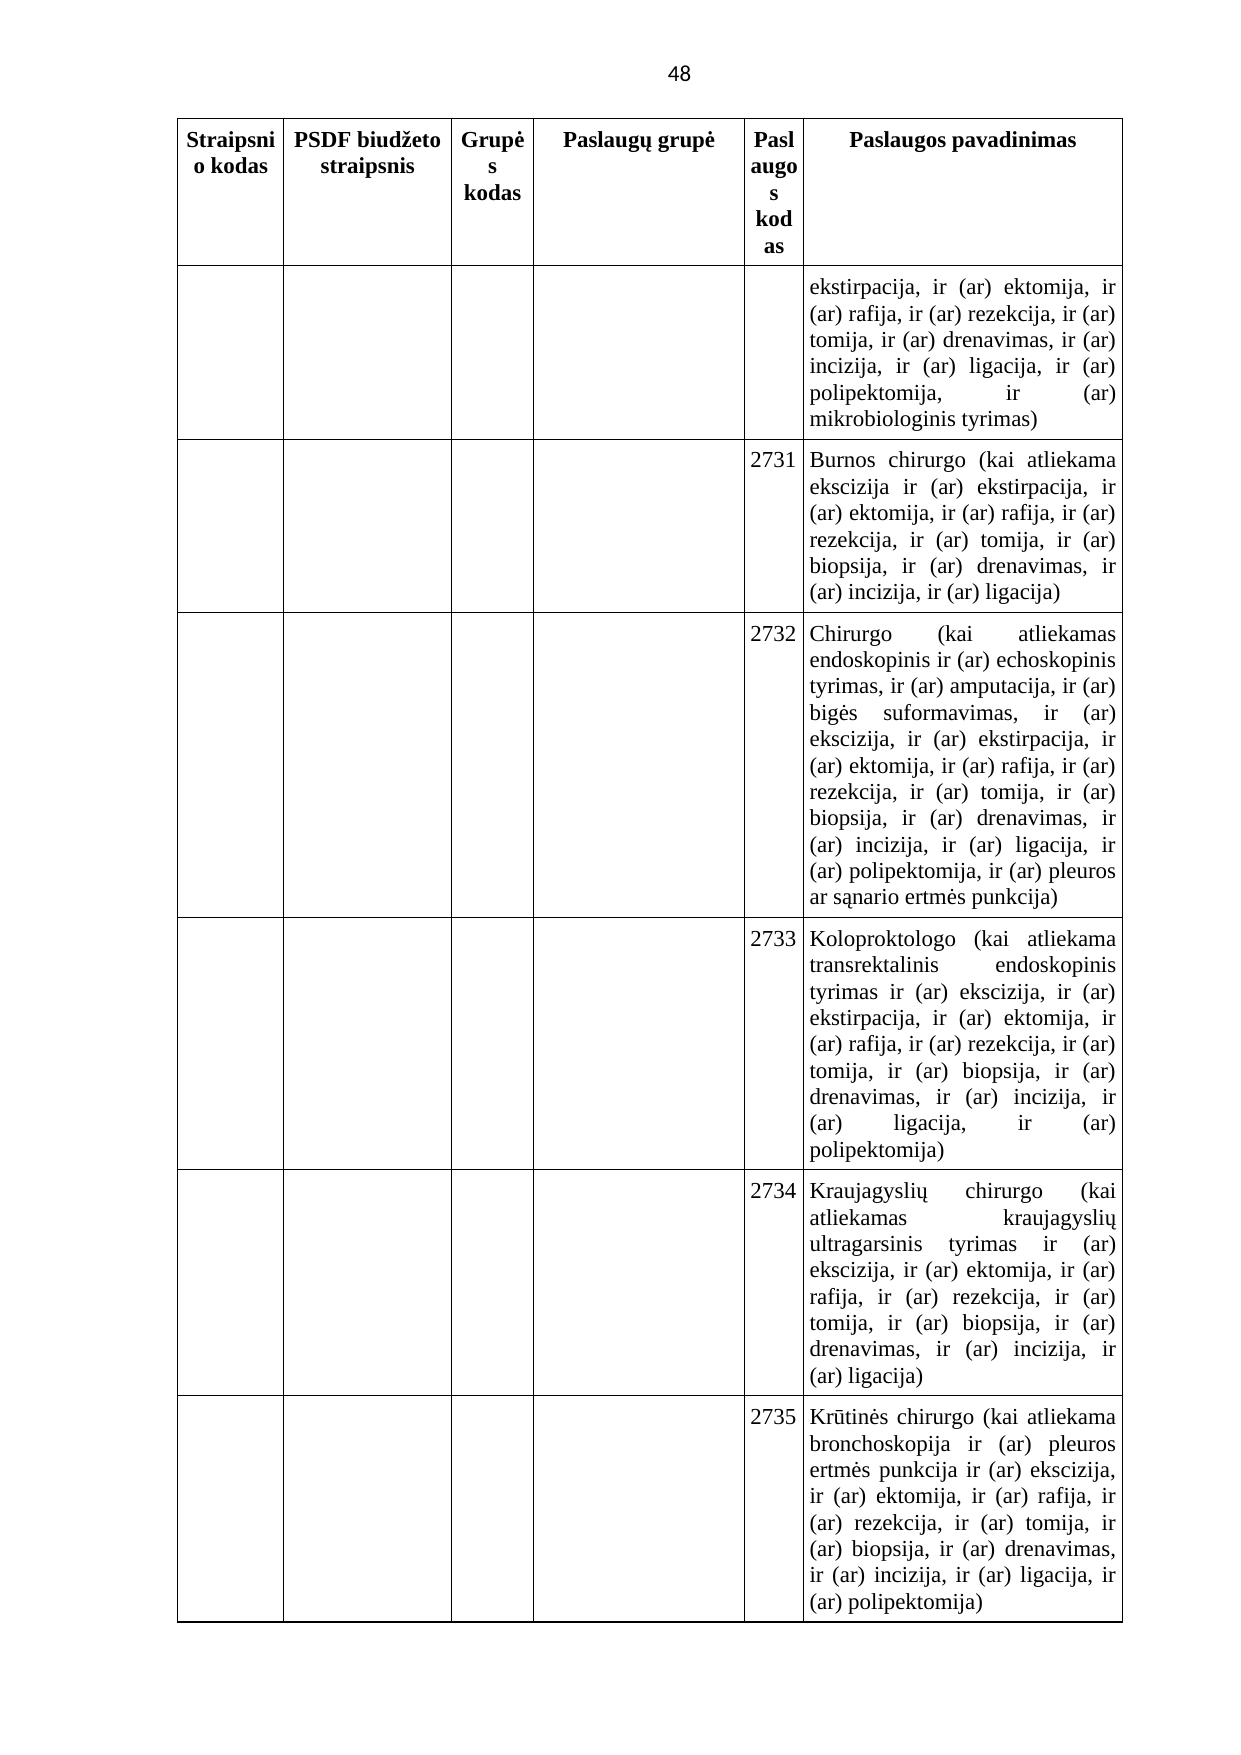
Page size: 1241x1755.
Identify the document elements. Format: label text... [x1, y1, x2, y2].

table_cell [534, 1396, 744, 1621]
table_cell [452, 1170, 533, 1395]
table_cell [284, 266, 451, 438]
table_header Grupės kodas [452, 119, 533, 265]
table_cell [284, 1396, 451, 1621]
table_cell [178, 613, 283, 917]
table_cell [534, 918, 744, 1169]
table_cell [178, 440, 283, 612]
table_cell [452, 613, 533, 917]
table_cell [534, 440, 744, 612]
table_cell [745, 266, 803, 438]
table_cell 2733 [745, 918, 803, 1169]
table_header Paslaugos kodas [745, 119, 803, 265]
table_header Straipsnio kodas [178, 119, 283, 265]
table_cell [452, 918, 533, 1169]
table_cell [178, 1396, 283, 1621]
table_cell [178, 918, 283, 1169]
table_cell [534, 613, 744, 917]
table_cell [452, 1396, 533, 1621]
table_header Paslaugų grupė [534, 119, 744, 265]
table_cell [452, 440, 533, 612]
table_cell [178, 1170, 283, 1395]
table_cell Burnos chirurgo (kai atliekama ekscizija ir (ar) ekstirpacija, ir (ar) ektomija, ir (ar) rafija, ir (ar) rezekcija, ir (ar) tomija, ir (ar) biopsija, ir (ar) drenavimas, ir (ar) incizija, ir (ar) ligacija) [804, 440, 1122, 612]
table_cell ekstirpacija, ir (ar) ektomija, ir (ar) rafija, ir (ar) rezekcija, ir (ar) tomija, ir (ar) drenavimas, ir (ar) incizija, ir (ar) ligacija, ir (ar) polipektomija, ir (ar) mikrobiologinis tyrimas) [804, 266, 1122, 438]
table_cell [284, 918, 451, 1169]
table_cell Koloproktologo (kai atliekama transrektalinis endoskopinis tyrimas ir (ar) ekscizija, ir (ar) ekstirpacija, ir (ar) ektomija, ir (ar) rafija, ir (ar) rezekcija, ir (ar) tomija, ir (ar) biopsija, ir (ar) drenavimas, ir (ar) incizija, ir (ar) ligacija, ir (ar) polipektomija) [804, 918, 1122, 1169]
table_cell Krūtinės chirurgo (kai atliekama bronchoskopija ir (ar) pleuros ertmės punkcija ir (ar) ekscizija, ir (ar) ektomija, ir (ar) rafija, ir (ar) rezekcija, ir (ar) tomija, ir (ar) biopsija, ir (ar) drenavimas, ir (ar) incizija, ir (ar) ligacija, ir (ar) polipektomija) [804, 1396, 1122, 1621]
table_cell 2734 [745, 1170, 803, 1395]
table_cell [284, 440, 451, 612]
table_header Paslaugos pavadinimas [804, 119, 1122, 265]
table_cell 2735 [745, 1396, 803, 1621]
table_cell [534, 266, 744, 438]
table_cell Chirurgo (kai atliekamas endoskopinis ir (ar) echoskopinis tyrimas, ir (ar) amputacija, ir (ar) bigės suformavimas, ir (ar) ekscizija, ir (ar) ekstirpacija, ir (ar) ektomija, ir (ar) rafija, ir (ar) rezekcija, ir (ar) tomija, ir (ar) biopsija, ir (ar) drenavimas, ir (ar) incizija, ir (ar) ligacija, ir (ar) polipektomija, ir (ar) pleuros ar sąnario ertmės punkcija) [804, 613, 1122, 917]
table_cell [534, 1170, 744, 1395]
table_cell 2731 [745, 440, 803, 612]
table_cell [452, 266, 533, 438]
table_cell [178, 266, 283, 438]
table_cell Kraujagyslių chirurgo (kai atliekamas kraujagyslių ultragarsinis tyrimas ir (ar) ekscizija, ir (ar) ektomija, ir (ar) rafija, ir (ar) rezekcija, ir (ar) tomija, ir (ar) biopsija, ir (ar) drenavimas, ir (ar) incizija, ir (ar) ligacija) [804, 1170, 1122, 1395]
table_header PSDF biudžeto straipsnis [284, 119, 451, 265]
table_cell [284, 1170, 451, 1395]
table_cell 2732 [745, 613, 803, 917]
table_cell [284, 613, 451, 917]
